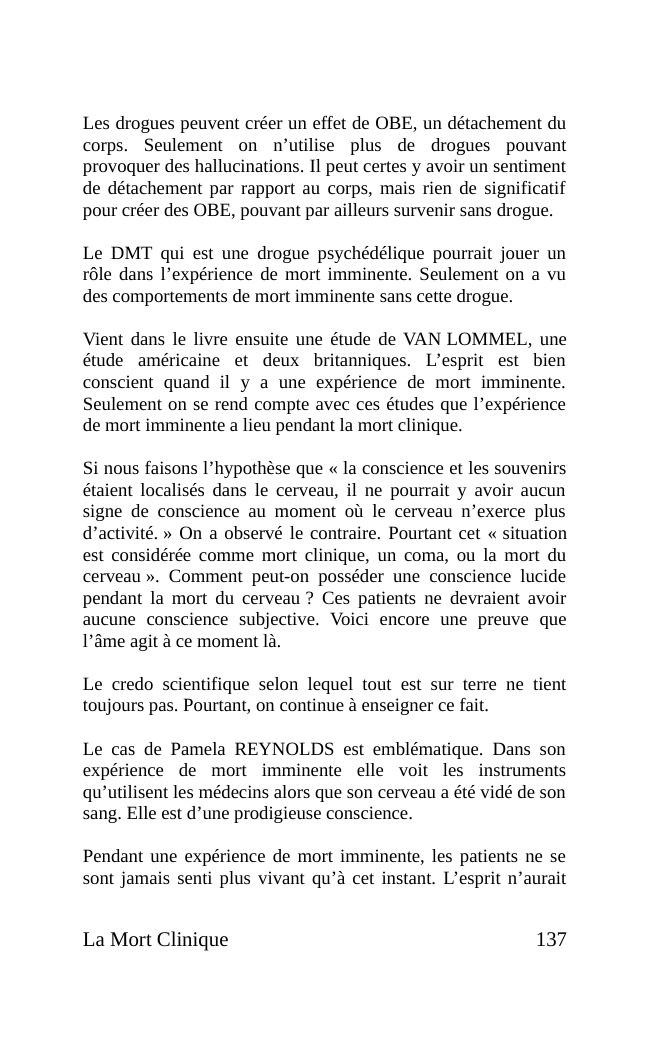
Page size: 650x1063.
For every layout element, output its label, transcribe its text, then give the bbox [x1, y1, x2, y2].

text Si nous faisons l’hypothèse que « la conscience et les souvenirs étaient localisés dans le cerveau, il ne pourrait y avoir aucun signe de conscience au moment où le cerveau n’exerce plus d’activité. » On a observé le contraire. Pourtant cet « situation est considérée comme mort clinique, un coma, ou la mort du cerveau ». Comment peut-on posséder une conscience lucide pendant la mort du cerveau ? Ces patients ne devraient avoir aucune conscience subjective. Voici encore une preuve que l’âme agit à ce moment là. [83, 457, 567, 651]
text Le cas de Pamela REYNOLDS est emblématique. Dans son expérience de mort imminente elle voit les instruments qu’utilisent les médecins alors que son cerveau a été vidé de son sang. Elle est d’une prodigieuse conscience. [83, 737, 567, 824]
text Le credo scientifique selon lequel tout est sur terre ne tient toujours pas. Pourtant, on continue à enseigner ce fait. [83, 673, 567, 716]
text Les drogues peuvent créer un effet de OBE, un détachement du corps. Seulement on n’utilise plus de drogues pouvant provoquer des hallucinations. Il peut certes y avoir un sentiment de détachement par rapport au corps, mais rien de significatif pour créer des OBE, pouvant par ailleurs survenir sans drogue. [83, 112, 567, 220]
text Le DMT qui est une drogue psychédélique pourrait jouer un rôle dans l’expérience de mort imminente. Seulement on a vu des comportements de mort imminente sans cette drogue. [83, 242, 567, 306]
text Vient dans le livre ensuite une étude de VAN LOMMEL, une étude américaine et deux britanniques. L’esprit est bien conscient quand il y a une expérience de mort imminente. Seulement on se rend compte avec ces études que l’expérience de mort imminente a lieu pendant la mort clinique. [83, 328, 567, 436]
text Pendant une expérience de mort imminente, les patients ne se sont jamais senti plus vivant qu’à cet instant. L’esprit n’aurait [83, 845, 567, 888]
